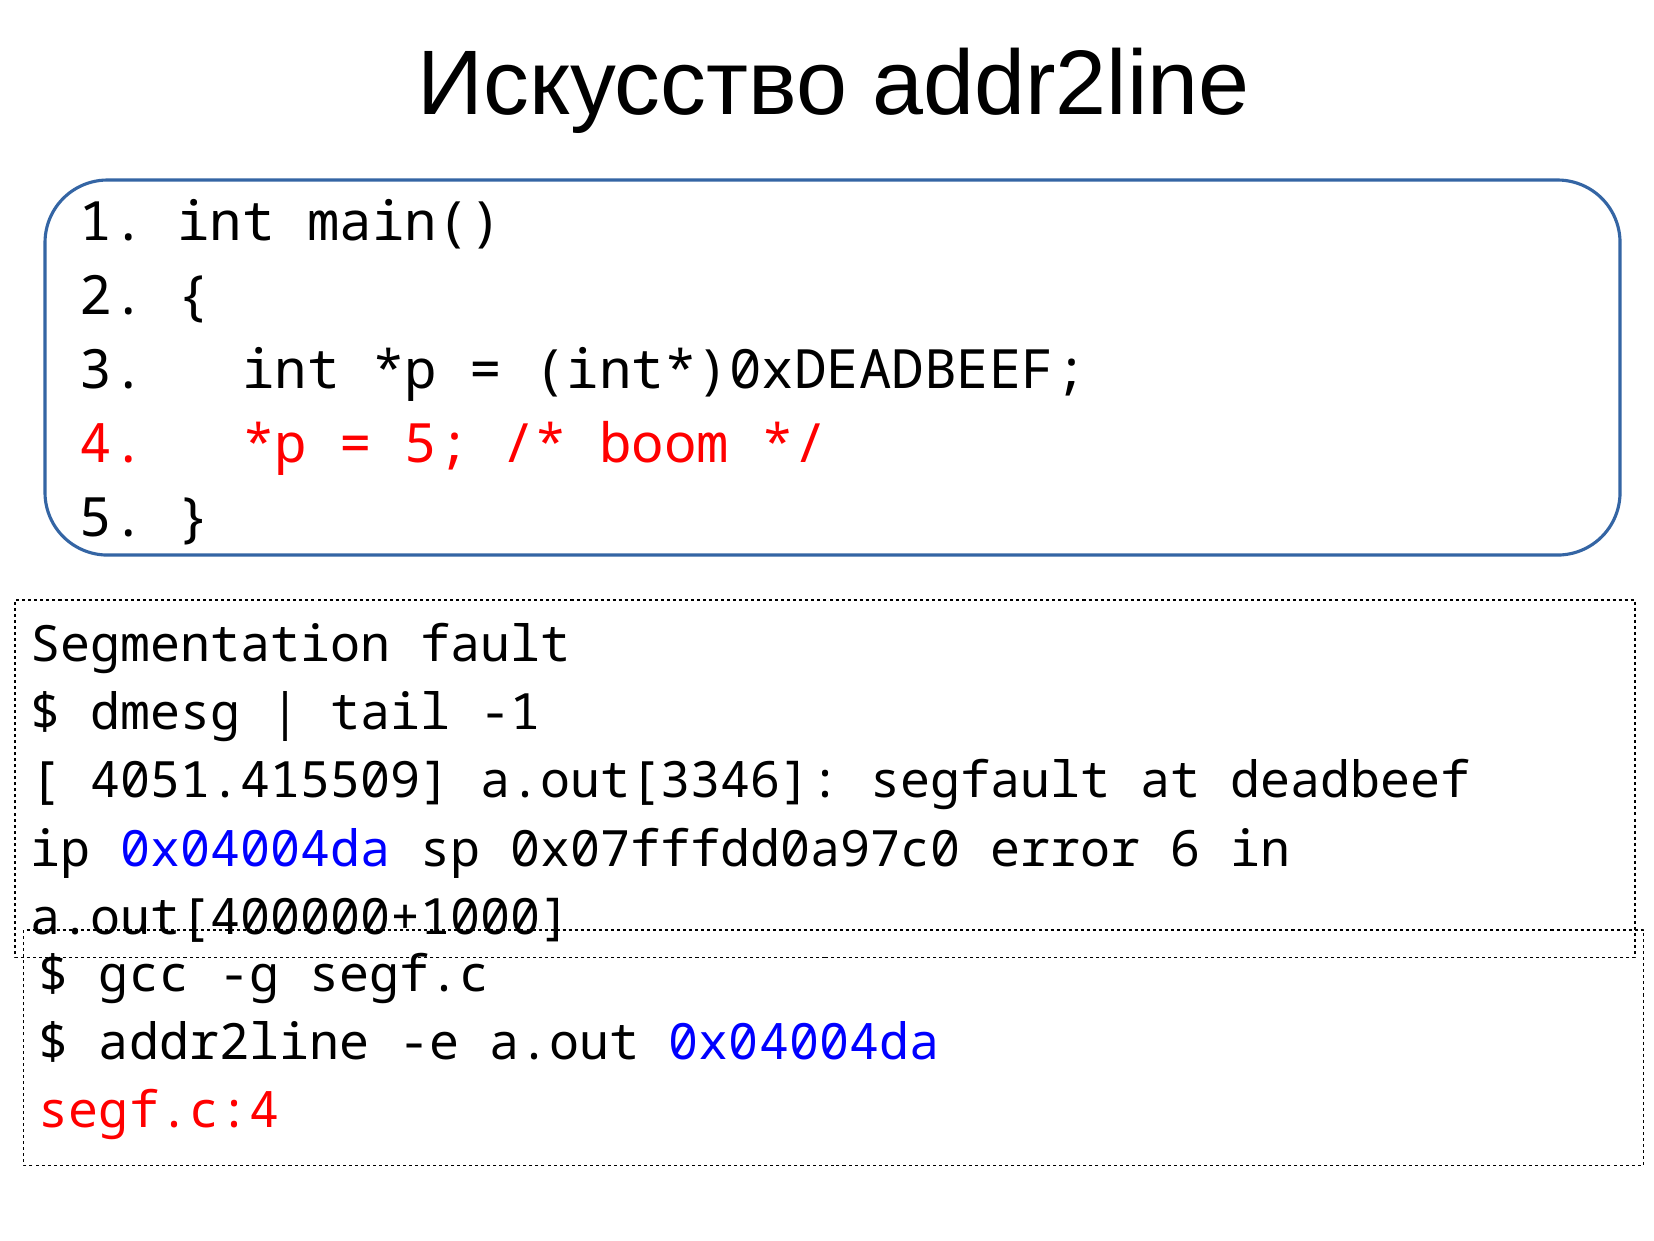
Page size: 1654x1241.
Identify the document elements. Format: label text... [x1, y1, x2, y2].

text_box $ gcc -g segf.c $ addr2line -e a.out 0x04004da segf.c:4 [23, 930, 1644, 1166]
text_box Segmentation fault $ dmesg | tail -1 [ 4051.415509] a.out[3346]: segfault at deadbeef ip 0x04004da sp 0x07fffdd0a97c0 error 6 in a.out[400000+1000] [15, 600, 1636, 886]
text_box 1. int main() 2. { 3. int *p = (int*)0xDEADBEEF; 4. *p = 5; /* boom */ 5. } [45, 180, 1621, 556]
title Искусство addr2line [90, 15, 1579, 151]
